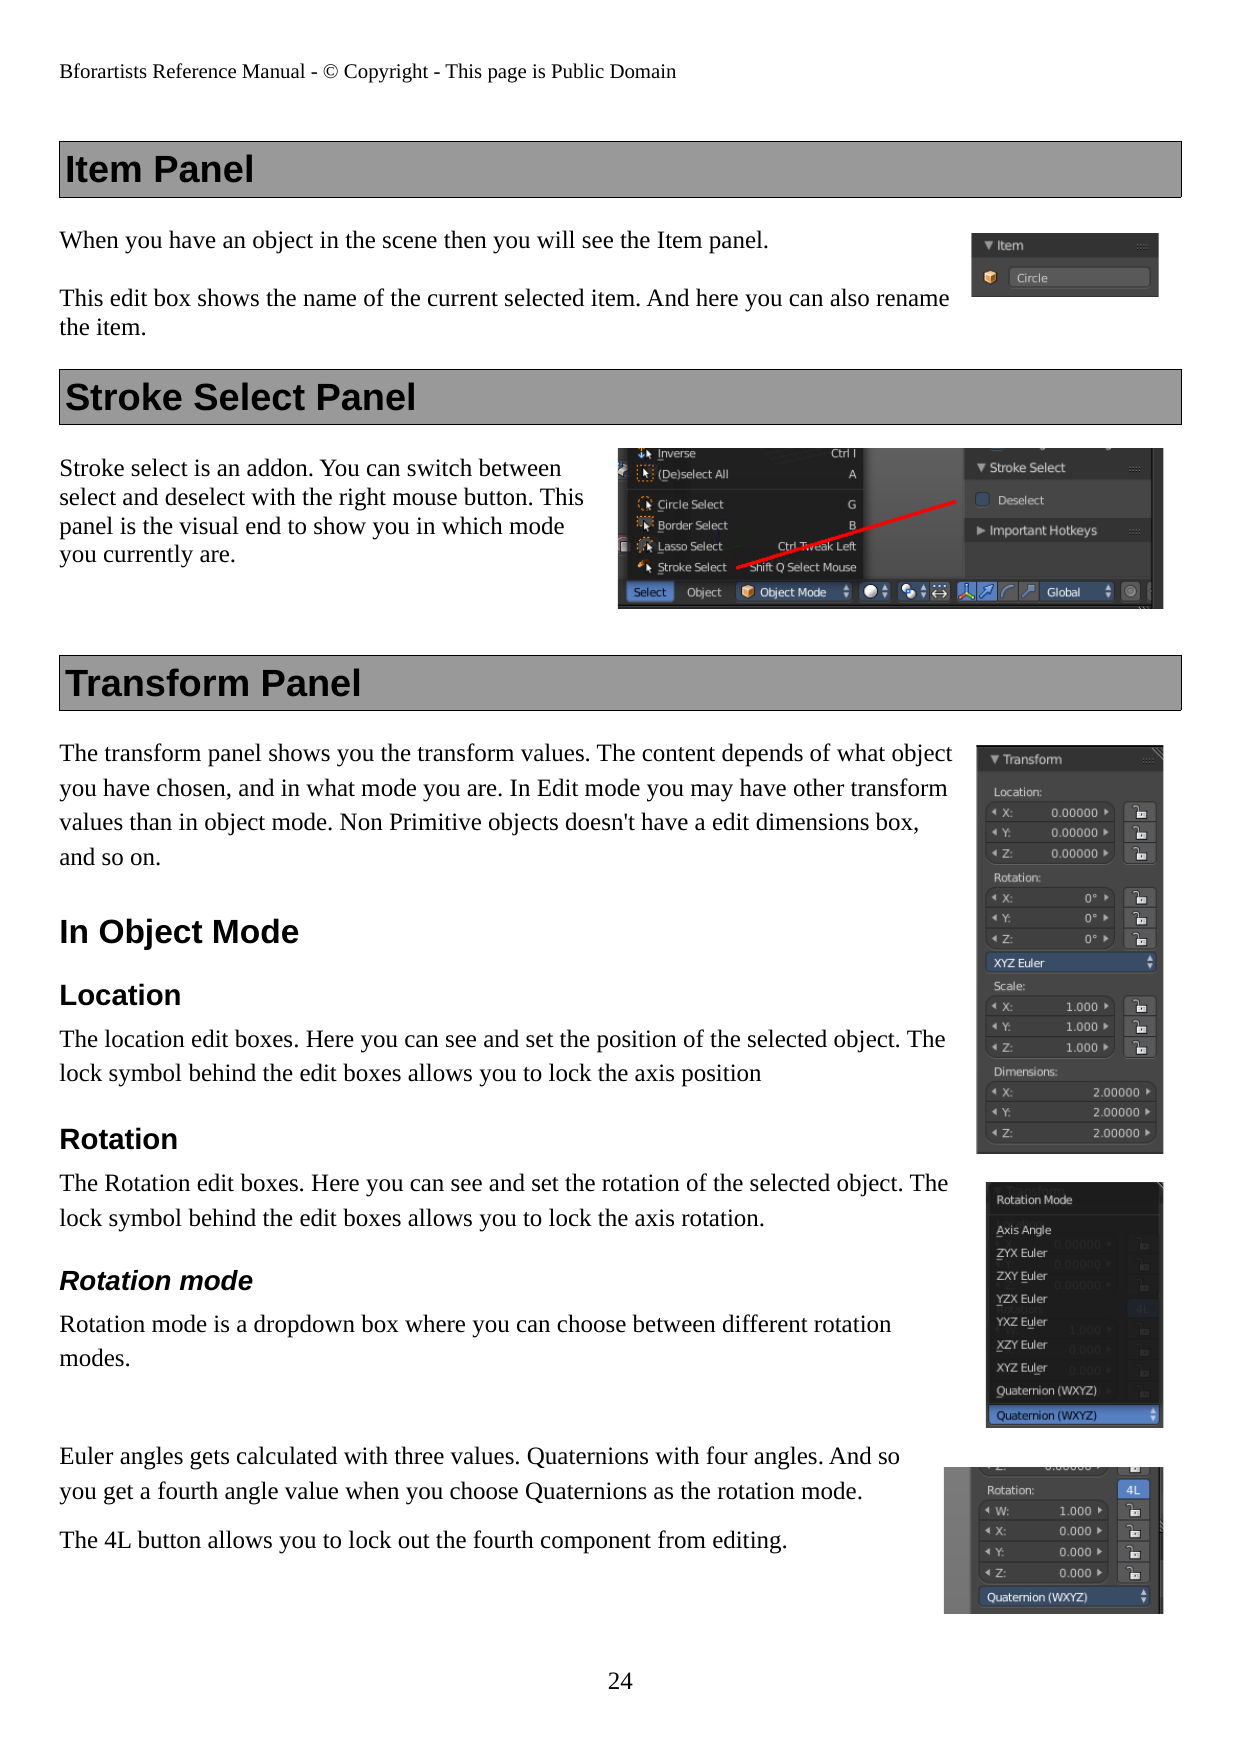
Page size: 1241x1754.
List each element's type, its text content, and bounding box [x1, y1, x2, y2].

subtitle Location [59, 978, 976, 1011]
text Stroke select is an addon. You can switch between select and deselect with the right mouse button. This panel is the visual end to show you in which mode you currently are. [59, 453, 617, 568]
table_header Stroke Select Panel [60, 370, 1181, 424]
subtitle [1164, 978, 1181, 1011]
picture [985, 1182, 1164, 1428]
table_header Item Panel [60, 142, 1181, 197]
picture [976, 745, 1164, 1154]
picture [617, 448, 1164, 609]
text This edit box shows the name of the current selected item. And here you can also rename the item. [59, 283, 1181, 340]
text Euler angles gets calculated with three values. Quaternions with four angles. And so you get a fourth angle value when you choose Quaternions as the rotation mode. [59, 1441, 1181, 1504]
subtitle [1164, 912, 1181, 951]
subtitle Rotation mode [59, 1264, 985, 1296]
subtitle In Object Mode [59, 912, 976, 951]
text The location edit boxes. Here you can see and set the position of the selected object. The lock symbol behind the edit boxes allows you to lock the axis position [59, 1024, 976, 1087]
subtitle Rotation [59, 1122, 1181, 1156]
text The 4L button allows you to lock out the fourth component from editing. [59, 1525, 943, 1553]
text The Rotation edit boxes. Here you can see and set the rotation of the selected object. The lock symbol behind the edit boxes allows you to lock the axis rotation. [59, 1168, 1181, 1231]
text The transform panel shows you the transform values. The content depends of what object you have chosen, and in what mode you are. In Edit mode you may have other transform values than in object mode. Non Primitive objects doesn't have a edit dimensions box, and so on. [59, 738, 1181, 871]
subtitle [1164, 1264, 1181, 1296]
picture [971, 233, 1159, 297]
picture [943, 1467, 1164, 1614]
table_header Transform Panel [60, 656, 1181, 710]
text Rotation mode is a dropdown box where you can choose between different rotation modes. [59, 1309, 985, 1372]
text When you have an object in the scene then you will see the Item panel. [59, 225, 1181, 254]
